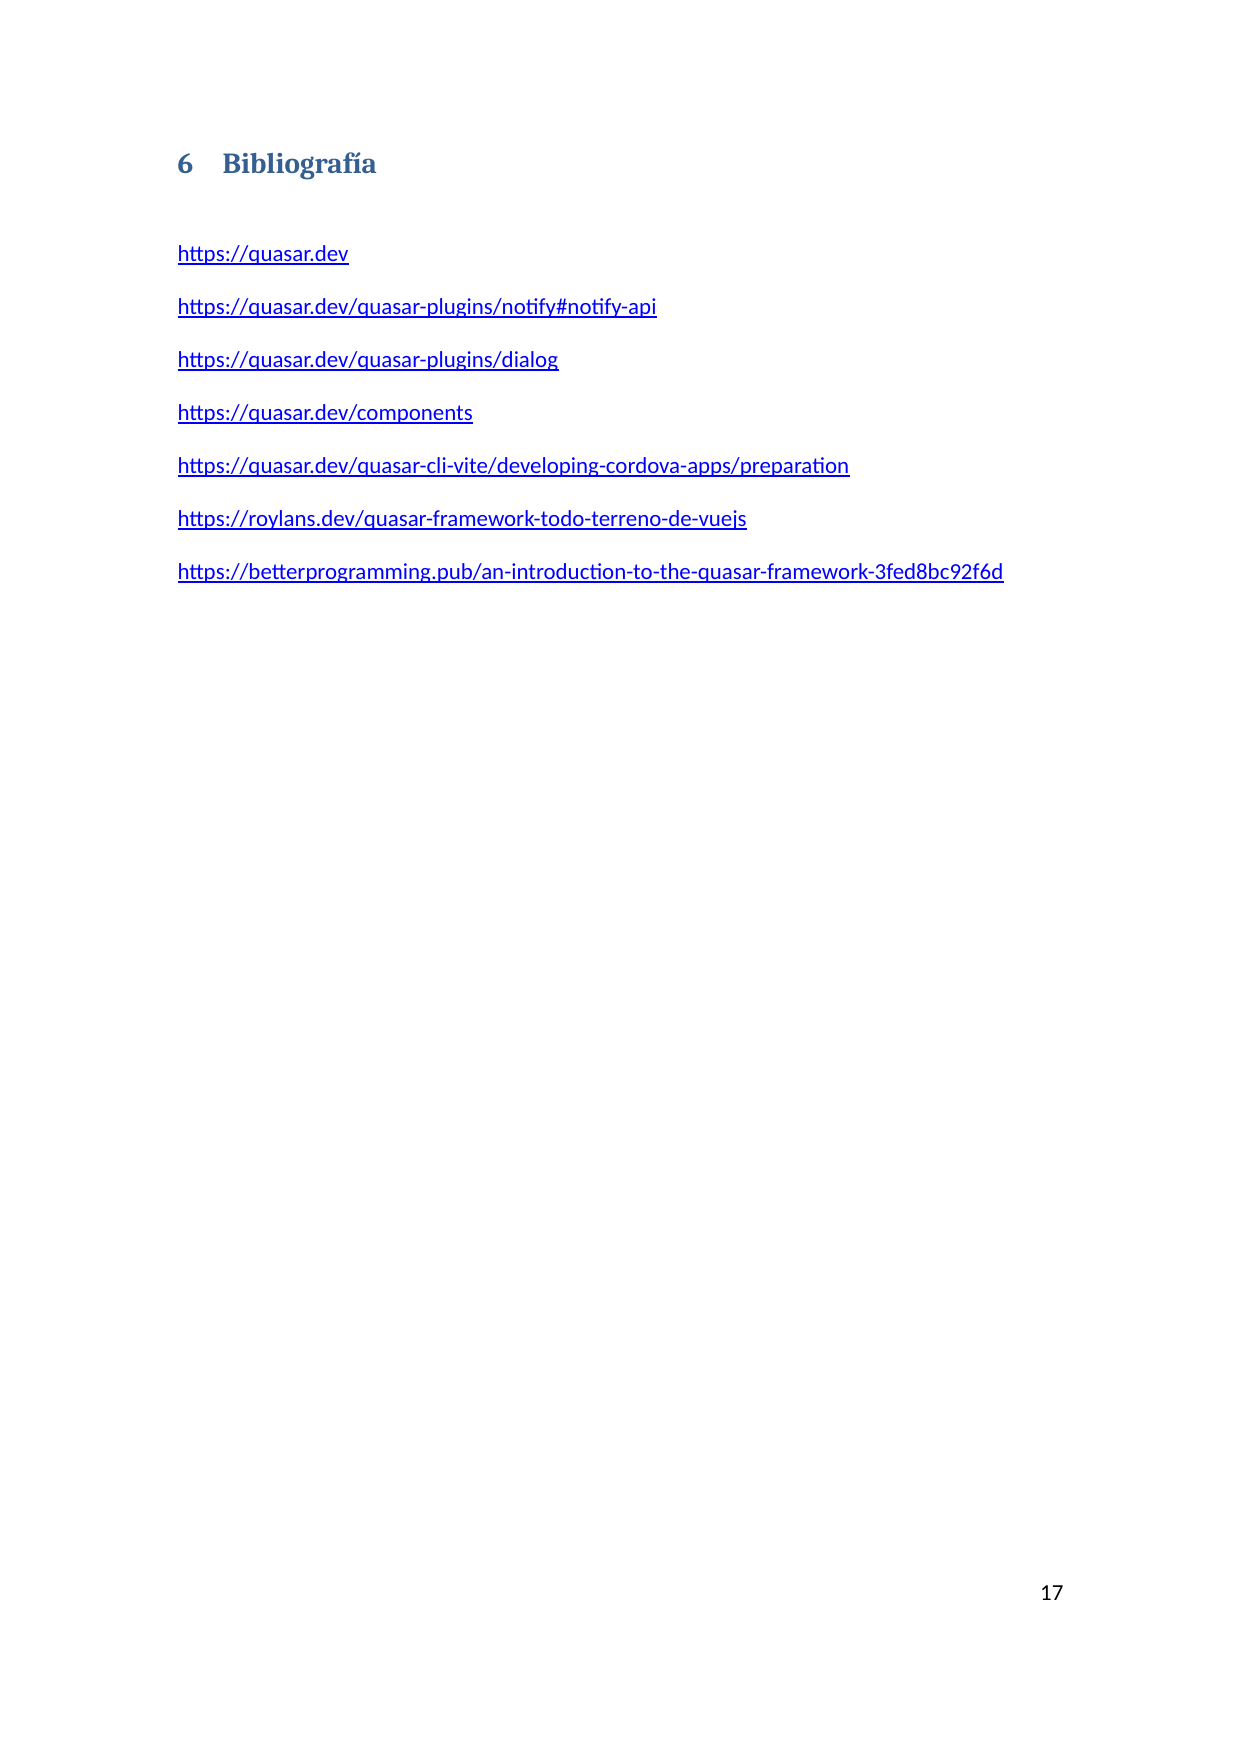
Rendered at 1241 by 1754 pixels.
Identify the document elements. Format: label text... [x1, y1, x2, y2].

text https://quasar.dev/quasar-plugins/dialog [177, 345, 1063, 373]
subtitle Bibliografía [177, 148, 1063, 181]
text https://quasar.dev/components [177, 398, 1063, 426]
text https://quasar.dev [177, 239, 1063, 267]
text https://betterprogramming.pub/an-introduction-to-the-quasar-framework-3fed8bc92f6d [177, 557, 1063, 585]
text https://quasar.dev/quasar-cli-vite/developing-cordova-apps/preparation [177, 451, 1063, 479]
text https://quasar.dev/quasar-plugins/notify#notify-api [177, 292, 1063, 320]
text https://roylans.dev/quasar-framework-todo-terreno-de-vuejs [177, 504, 1063, 532]
